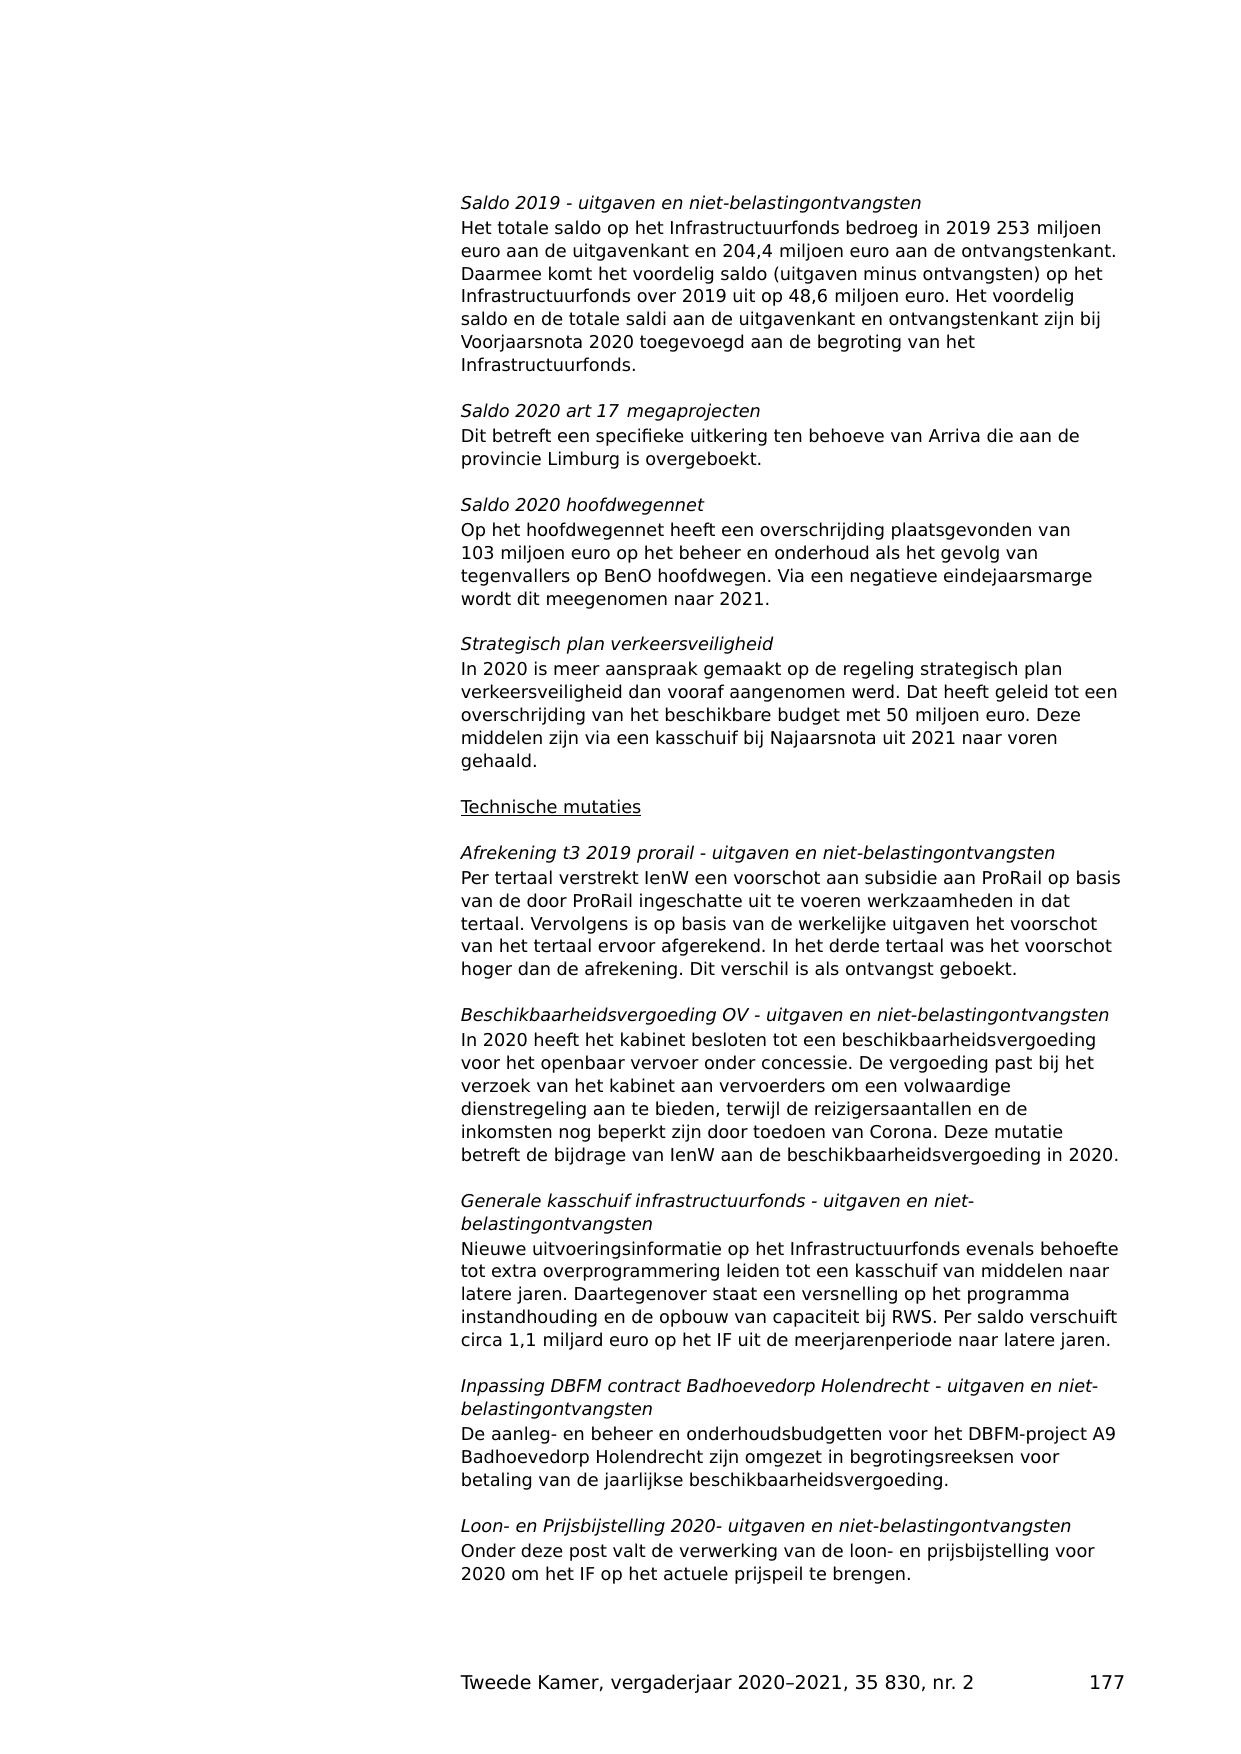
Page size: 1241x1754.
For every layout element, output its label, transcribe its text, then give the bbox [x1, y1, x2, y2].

text Afrekening t3 2019 prorail - uitgaven en niet-belastingontvangsten [461, 841, 1125, 864]
text Onder deze post valt de verwerking van de loon- en prijsbijstelling voor 2020 om het IF op het actuele prijspeil te brengen. [461, 1539, 1125, 1584]
text Loon- en Prijsbijstelling 2020- uitgaven en niet-belastingontvangsten [461, 1514, 1125, 1537]
text Technische mutaties [461, 795, 1125, 818]
text Op het hoofdwegennet heeft een overschrijding plaatsgevonden van 103 miljoen euro op het beheer en onderhoud als het gevolg van tegenvallers op BenO hoofdwegen. Via een negatieve eindejaarsmarge wordt dit meegenomen naar 2021. [461, 518, 1125, 609]
text Saldo 2019 - uitgaven en niet-belastingontvangsten [461, 191, 1125, 214]
text In 2020 heeft het kabinet besloten tot een beschikbaarheidsvergoeding voor het openbaar vervoer onder concessie. De vergoeding past bij het verzoek van het kabinet aan vervoerders om een volwaardige dienstregeling aan te bieden, terwijl de reizigersaantallen en de inkomsten nog beperkt zijn door toedoen van Corona. Deze mutatie betreft de bijdrage van IenW aan de beschikbaarheidsvergoeding in 2020. [461, 1028, 1125, 1166]
text Generale kasschuif infrastructuurfonds - uitgaven en niet-belastingontvangsten [461, 1189, 1125, 1234]
text Beschikbaarheidsvergoeding OV - uitgaven en niet-belastingontvangsten [461, 1003, 1125, 1026]
text Inpassing DBFM contract Badhoevedorp Holendrecht - uitgaven en niet-belastingontvangsten [461, 1374, 1125, 1420]
text Nieuwe uitvoeringsinformatie op het Infrastructuurfonds evenals behoefte tot extra overprogrammering leiden tot een kasschuif van middelen naar latere jaren. Daartegenover staat een versnelling op het programma instandhouding en de opbouw van capaciteit bij RWS. Per saldo verschuift circa 1,1 miljard euro op het IF uit de meerjarenperiode naar latere jaren. [461, 1237, 1125, 1351]
text Strategisch plan verkeersveiligheid [461, 632, 1125, 655]
text In 2020 is meer aanspraak gemaakt op de regeling strategisch plan verkeersveiligheid dan vooraf aangenomen werd. Dat heeft geleid tot een overschrijding van het beschikbare budget met 50 miljoen euro. Deze middelen zijn via een kasschuif bij Najaarsnota uit 2021 naar voren gehaald. [461, 657, 1125, 772]
text Het totale saldo op het Infrastructuurfonds bedroeg in 2019 253 miljoen euro aan de uitgavenkant en 204,4 miljoen euro aan de ontvangstenkant. Daarmee komt het voordelig saldo (uitgaven minus ontvangsten) op het Infrastructuurfonds over 2019 uit op 48,6 miljoen euro. Het voordelig saldo en de totale saldi aan de uitgavenkant en ontvangstenkant zijn bij Voorjaarsnota 2020 toegevoegd aan de begroting van het Infrastructuurfonds. [461, 216, 1125, 376]
text Saldo 2020 hoofdwegennet [461, 493, 1125, 516]
text Saldo 2020 art 17 megaprojecten [461, 399, 1125, 422]
text Per tertaal verstrekt IenW een voorschot aan subsidie aan ProRail op basis van de door ProRail ingeschatte uit te voeren werkzaamheden in dat tertaal. Vervolgens is op basis van de werkelijke uitgaven het voorschot van het tertaal ervoor afgerekend. In het derde tertaal was het voorschot hoger dan de afrekening. Dit verschil is als ontvangst geboekt. [461, 866, 1125, 980]
text De aanleg- en beheer en onderhoudsbudgetten voor het DBFM-project A9 Badhoevedorp Holendrecht zijn omgezet in begrotingsreeksen voor betaling van de jaarlijkse beschikbaarheidsvergoeding. [461, 1422, 1125, 1491]
text Dit betreft een specifieke uitkering ten behoeve van Arriva die aan de provincie Limburg is overgeboekt. [461, 424, 1125, 470]
